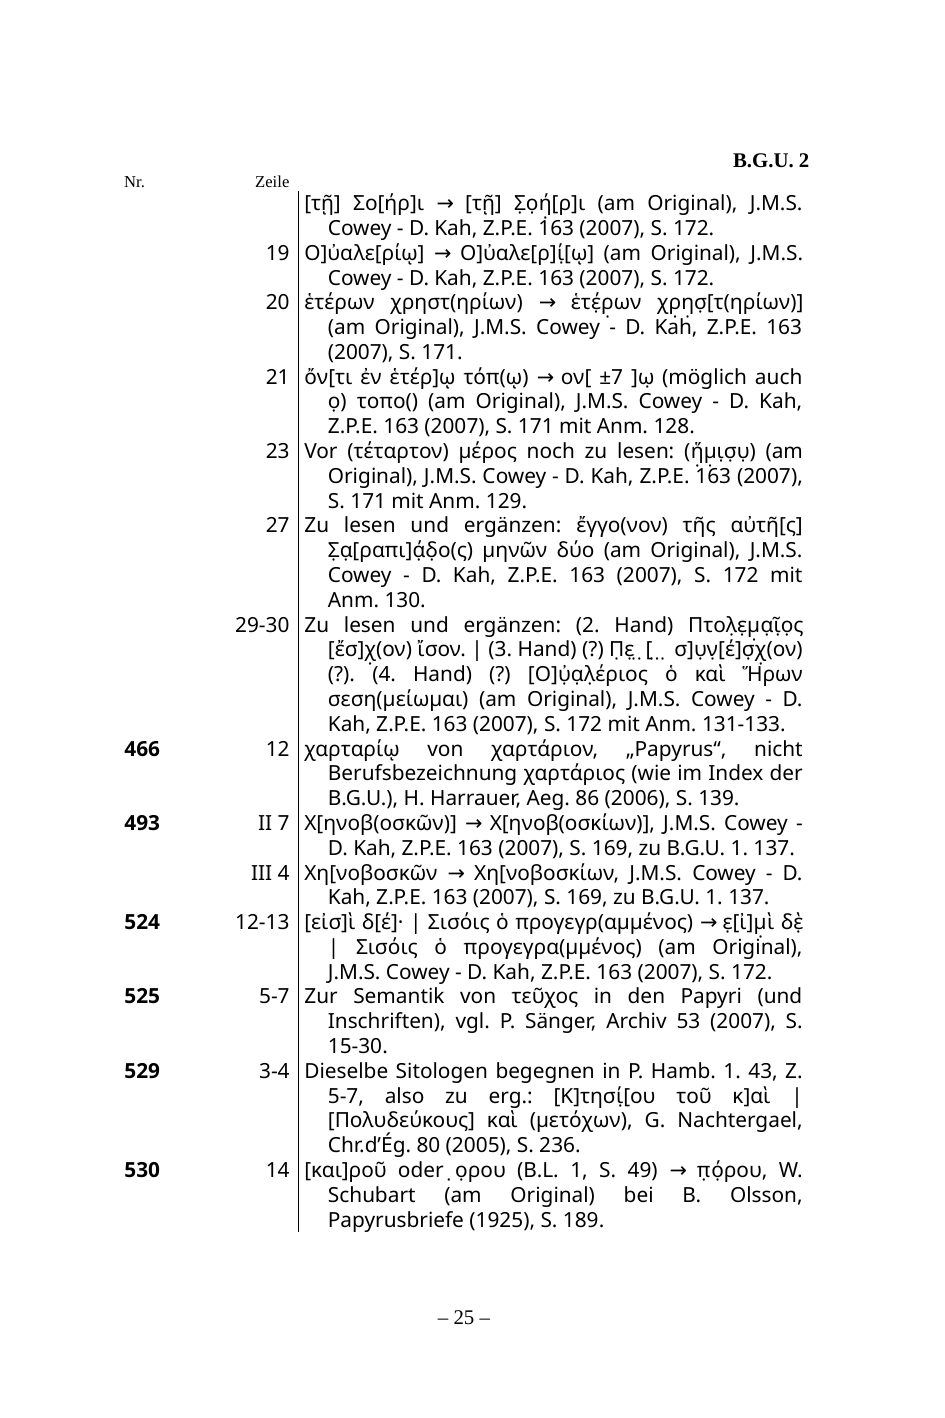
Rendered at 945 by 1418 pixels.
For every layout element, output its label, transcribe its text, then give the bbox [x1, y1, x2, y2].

table_cell [τῇ] Σο[ήρ]ι → [τῇ] Σ̣ο̣ή̣[ρ]ι (am Original), J.M.S. Cowey - D. Kah, Z.P.E. 163 (2007), S. 172. [299, 191, 809, 240]
table_cell 21 [118, 364, 298, 439]
table_cell 524 [118, 910, 207, 984]
table_cell 493 [118, 811, 207, 860]
table_cell χαρταρίῳ von χαρτάριον, „Papyrus“, nicht Berufsbezeichnung χαρτάριος (wie im Index der B.G.U.), H. Harrauer, Aeg. 86 (2006), S. 139. [299, 736, 809, 811]
table_cell Zur Semantik von τεῦχος in den Papyri (und Inschriften), vgl. P. Sänger, Archiv 53 (2007), S. 15-30. [299, 984, 809, 1058]
table_cell Zu lesen und ergänzen: ἔγγο(νον) τῆς αὐτῆ[ς] Σ̣α̣[ραπι]ά̣δ̣ο(ς) μηνῶν δύο (am Original), J.M.S. Cowey - D. Kah, Z.P.E. 163 (2007), S. 172 mit Anm. 130. [299, 513, 809, 612]
table_cell 3-4 [207, 1059, 298, 1158]
table_cell 20 [118, 290, 298, 364]
table_cell 525 [118, 984, 207, 1058]
table_cell [118, 191, 207, 240]
table_cell 23 [118, 439, 298, 513]
table_cell [207, 191, 298, 240]
table_cell Vor (τέταρτον) μέρος noch zu lesen: (ἥ̣μ̣ι̣σ̣υ̣) (am Original), J.M.S. Cowey - D. Kah, Z.P.E. 163 (2007), S. 171 mit Anm. 129. [299, 439, 809, 513]
table_cell Χη[νοβοσκῶν → Χη[νοβοσκίων, J.M.S. Cowey - D. Kah, Z.P.E. 163 (2007), S. 169, zu B.G.U. 1. 137. [299, 860, 809, 910]
table_cell 29-30 [118, 612, 298, 736]
table_cell Ο]ὐαλε[ρίῳ] → Ο]ὐαλε[ρ]ί̣[ῳ] (am Original), J.M.S. Cowey - D. Kah, Z.P.E. 163 (2007), S. 172. [299, 240, 809, 290]
table_cell 12 [207, 736, 298, 811]
table_cell 466 [118, 736, 207, 811]
table_cell 12-13 [207, 910, 298, 984]
table_cell [και]ροῦ oder ̣ο̣ρου (B.L. 1, S. 49) → π̣ό̣ρου, W. Schubart (am Original) bei B. Olsson, Papyrusbriefe (1925), S. 189. [299, 1158, 809, 1232]
table_cell 19 [118, 240, 298, 290]
table_cell ἑτέρων χρηστ(ηρίων) → ἑτέ̣ρ̣ων χρ̣η̣σ̣[τ(ηρίων)] (am Original), J.M.S. Cowey - D. Kah, Z.P.E. 163 (2007), S. 171. [299, 290, 809, 364]
table_cell ὄν[τι ἐν ἑτέρ]ῳ τόπ(ῳ) → ον[ ±7 ]ω̣ (möglich auch ο̣) τοπο() (am Original), J.M.S. Cowey - D. Kah, Z.P.E. 163 (2007), S. 171 mit Anm. 128. [299, 364, 809, 439]
table_cell 14 [207, 1158, 298, 1232]
table_cell Dieselbe Sitologen begegnen in P. Hamb. 1. 43, Z. 5-7, also zu erg.: [Κ]τησί̣[ου τοῦ κ]αὶ | [Πολυδεύκους] καὶ (μετόχων), G. Nachtergael, Chr.d’Ég. 80 (2005), S. 236. [299, 1059, 809, 1158]
table_cell Χ[ηνοβ(οσκῶν)] → Χ[ηνοβ(οσκίων)], J.M.S. Cowey - D. Kah, Z.P.E. 163 (2007), S. 169, zu B.G.U. 1. 137. [299, 811, 809, 860]
table_cell 27 [118, 513, 298, 612]
table_cell 530 [118, 1158, 207, 1232]
table_cell 529 [118, 1059, 207, 1158]
table_cell 5-7 [207, 984, 298, 1058]
table_cell II 7 [207, 811, 298, 860]
table_cell III 4 [118, 860, 298, 910]
table_cell Zu lesen und ergänzen: (2. Hand) Πτολ̣ε̣μ̣α̣ῖ̣ο̣ς [ἔσ]χ̣(ον) ἴσον. | (3. Hand) (?) Π̣ε̣ ̣ ̣[ ̣ ̣ ̣ σ]υ̣ν̣[έ]σ̣χ̣(ον)(?). (4. Hand) (?) [Ο]ὐ̣α̣λ̣έριος ὁ καὶ Ἥρων σεση(μείωμαι) (am Original), J.M.S. Cowey - D. Kah, Z.P.E. 163 (2007), S. 172 mit Anm. 131-133. [299, 612, 809, 736]
table_cell [εἰσ]ὶ δ[έ]· | Σισόις ὁ προγεγρ(αμμένος) → ε̣[ἰ]μ̣ὶ δὲ̣ | Σισόις ὁ προγεγρα(μμένος) (am Original), J.M.S. Cowey - D. Kah, Z.P.E. 163 (2007), S. 172. [299, 910, 809, 984]
